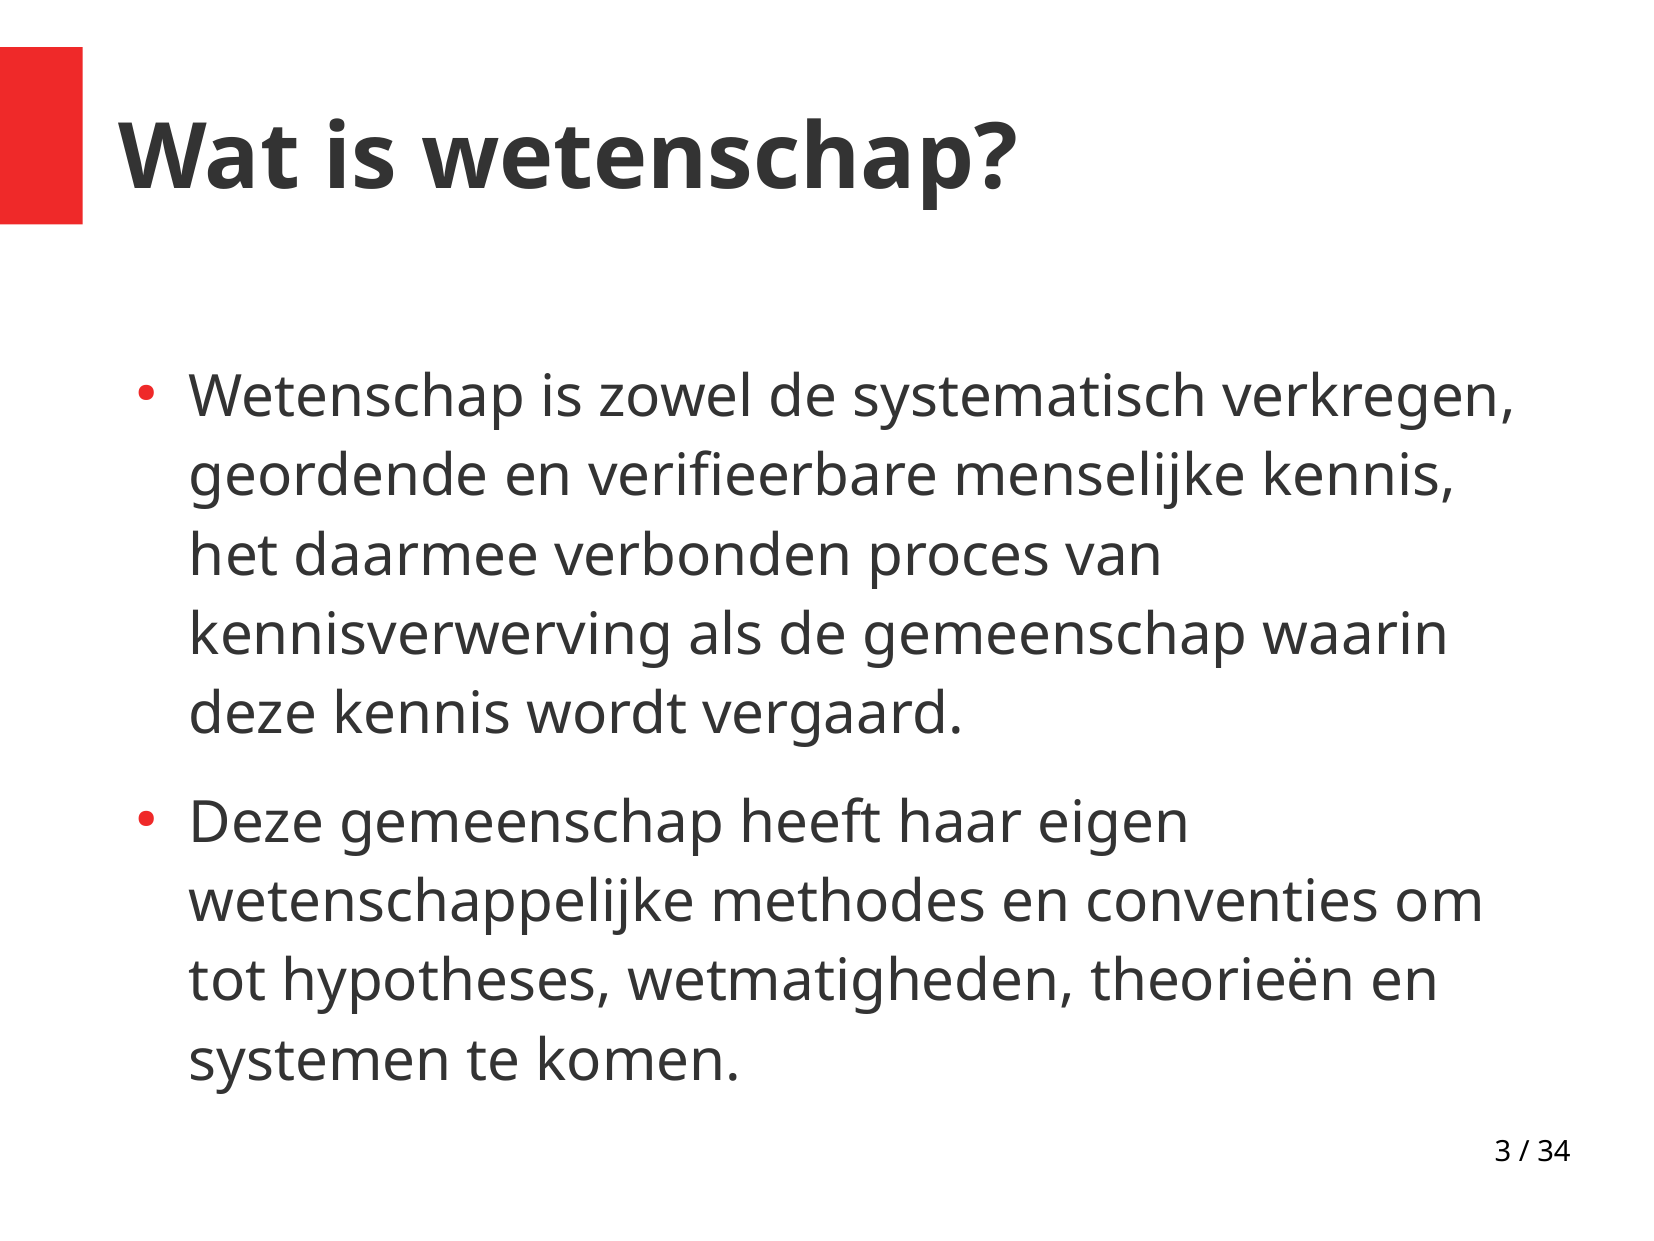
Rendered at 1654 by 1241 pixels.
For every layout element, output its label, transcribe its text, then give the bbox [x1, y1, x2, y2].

title Wat is wetenschap? [118, 49, 1571, 257]
list Wetenschap is zowel de systematisch verkregen, geordende en verifieerbare menselijke kennis, het daarmee verbonden proces van kennisverwerving als de gemeenschap waarin deze kennis wordt vergaard. Deze gemeenschap heeft haar eigen wetenschappelijke methodes en conventies om tot hypotheses, wetmatigheden, theorieën en systemen te komen. [118, 354, 1536, 1074]
